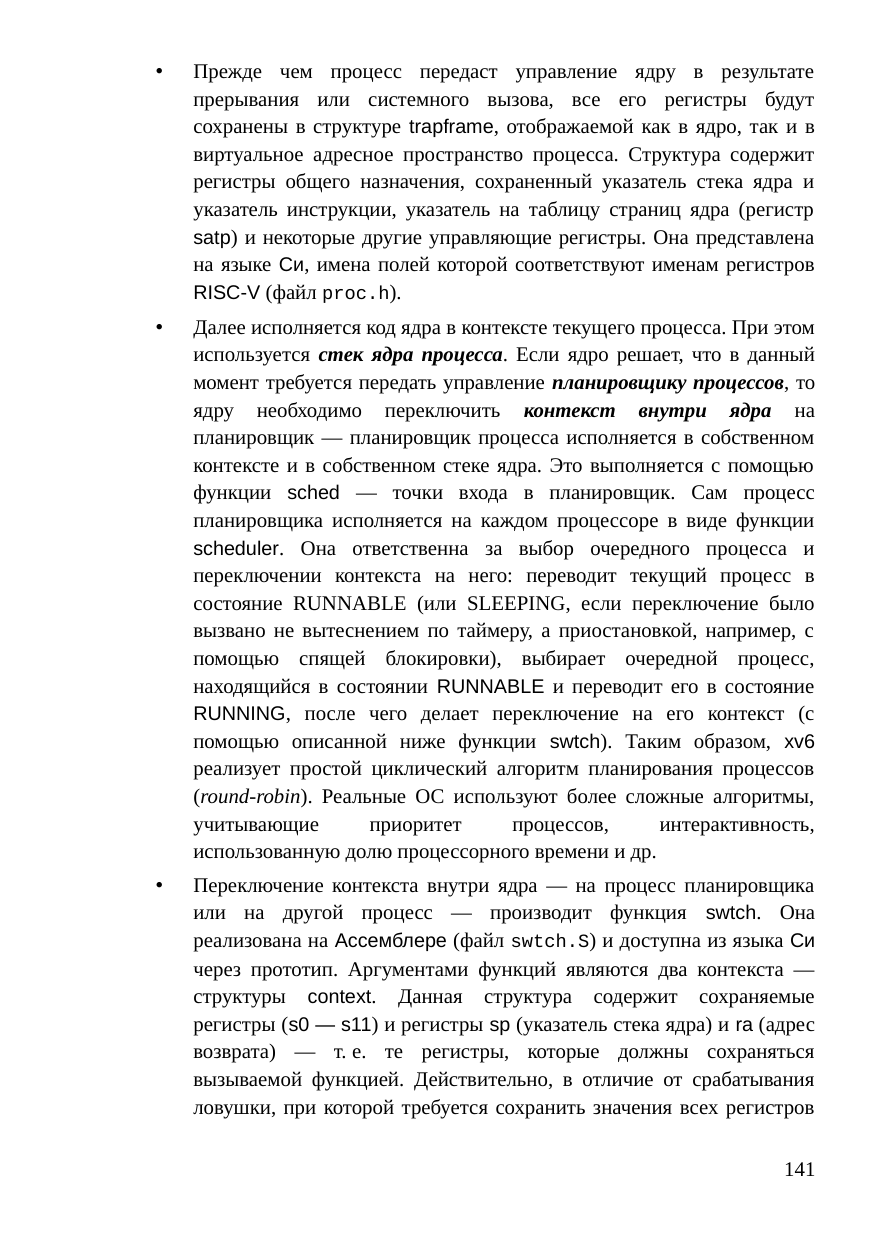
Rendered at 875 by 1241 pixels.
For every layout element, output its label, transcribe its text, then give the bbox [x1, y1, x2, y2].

list Далее исполняется код ядра в контексте текущего процесса. При этом используется стек ядра процесса. Если ядро решает, что в данный момент требуется передать управление планировщику процессов, то ядру необходимо переключить контекст внутри ядра на планировщик — планировщик процесса исполняется в собственном контексте и в собственном стеке ядра. Это выполняется с помощью функции sched — точки входа в планировщик. Сам процесс планировщика исполняется на каждом процессоре в виде функции scheduler. Она ответственна за выбор очередного процесса и переключении контекста на него: переводит текущий процесс в состояние RUNNABLE (или SLEEPING, если переключение было вызвано не вытеснением по таймеру, а приостановкой, например, с помощью спящей блокировки), выбирает очередной процесс, находящийся в состоянии RUNNABLE и переводит его в состояние RUNNING, после чего делает переключение на его контекст (с помощью описанной ниже функции swtch). Таким образом, xv6 реализует простой циклический алгоритм планирования процессов (round-robin). Реальные ОС используют более сложные алгоритмы, учитывающие приоритет процессов, интерактивность, использованную долю процессорного времени и др. [156, 315, 815, 863]
list Прежде чем процесс передаст управление ядру в результате прерывания или системного вызова, все его регистры будут сохранены в структуре trapframe, отображаемой как в ядро, так и в виртуальное адресное пространство процесса. Структура содержит регистры общего назначения, сохраненный указатель стека ядра и указатель инструкции, указатель на таблицу страниц ядра (регистр satp) и некоторые другие управляющие регистры. Она представлена на языке Си, имена полей которой соответствуют именам регистров RISC-V (файл proc.h). [156, 59, 815, 305]
list Переключение контекста внутри ядра — на процесс планировщика или на другой процесс — производит функция swtch. Она реализована на Ассемблере (файл swtch.S) и доступна из языка Си через прототип. Аргументами функций являются два контекста — структуры context. Данная структура содержит сохраняемые регистры (s0 — s11) и регистры sp (указатель стека ядра) и ra (адрес возврата) — т. е. те регистры, которые должны сохраняться вызываемой функцией. Действительно, в отличие от срабатывания ловушки, при которой требуется сохранить значения всех регистров [156, 873, 815, 1119]
